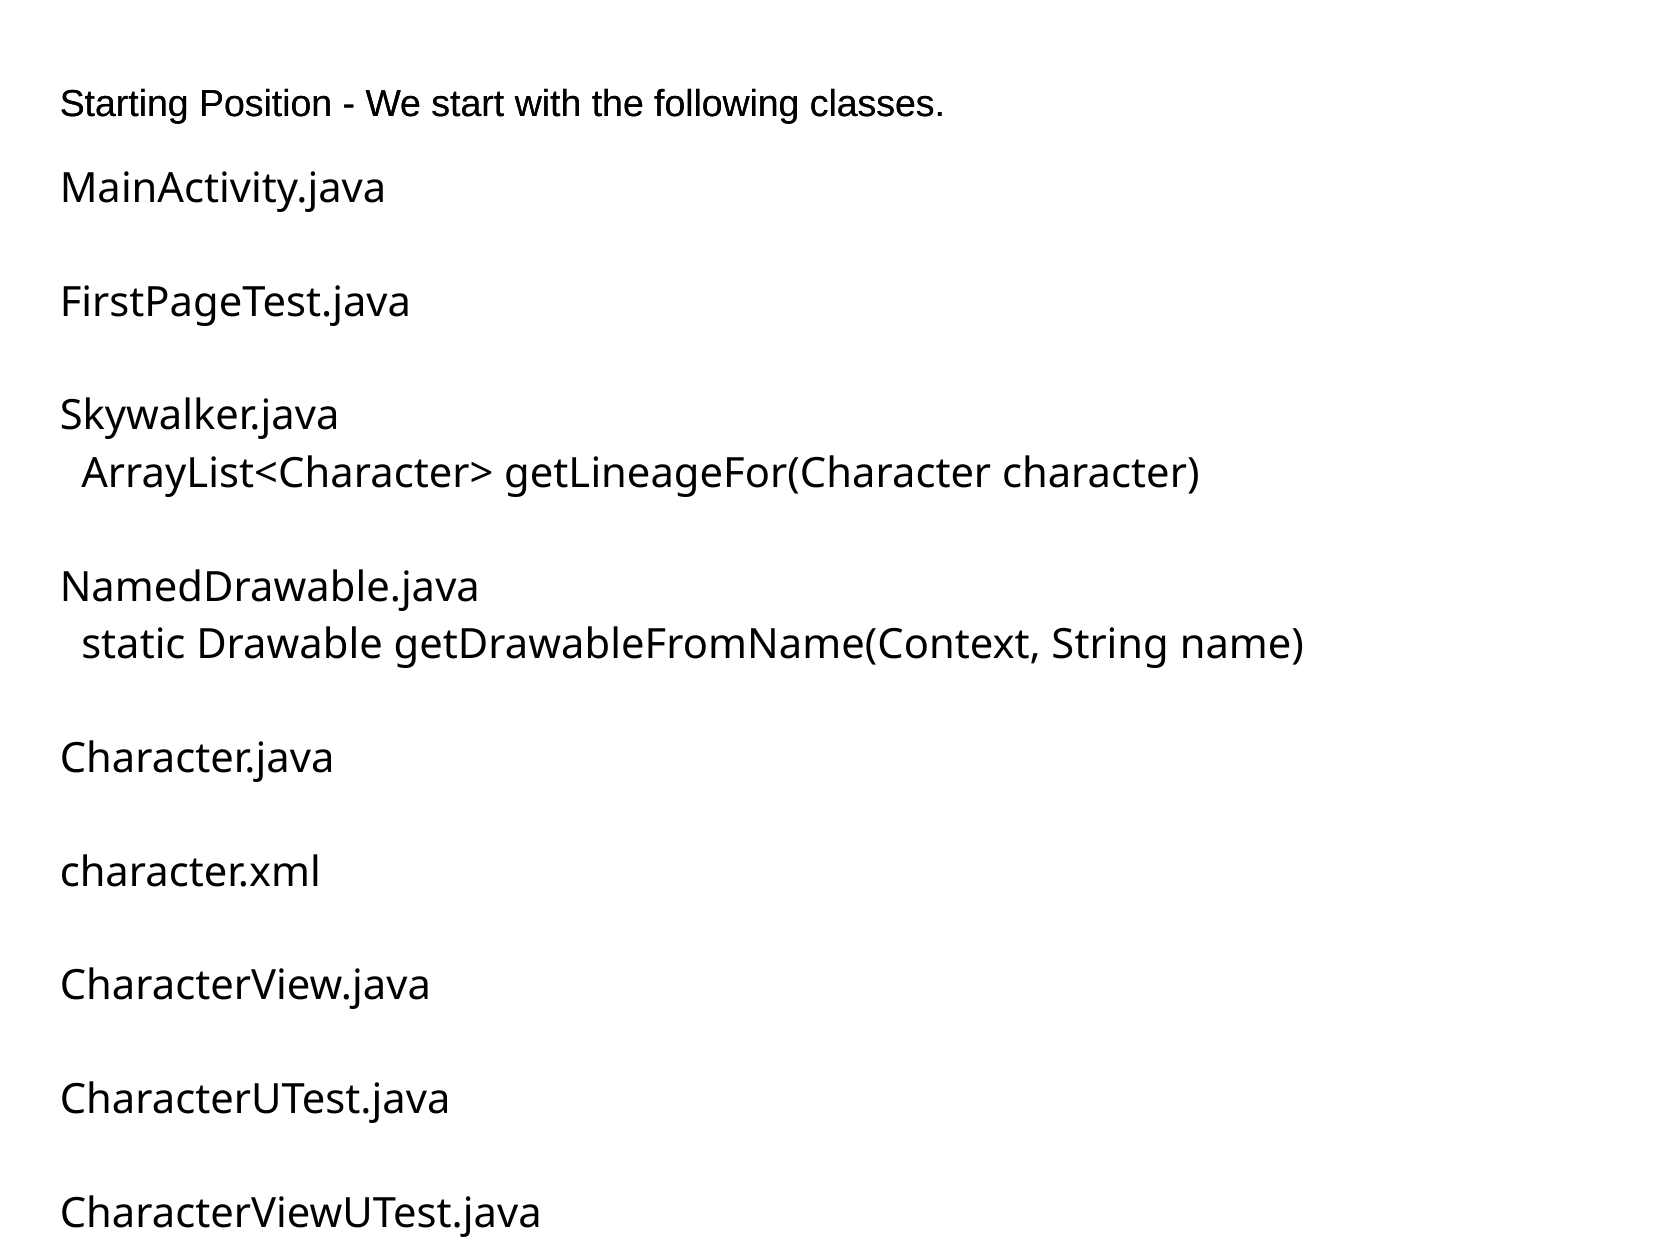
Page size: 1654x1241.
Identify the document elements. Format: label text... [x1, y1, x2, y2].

text_box Starting Position - We start with the following classes. [45, 75, 1186, 132]
text_box MainActivity.java FirstPageTest.java Skywalker.java ArrayList<Character> getLineageFor(Character character) NamedDrawable.java static Drawable getDrawableFromName(Context, String name) Character.java character.xml CharacterView.java CharacterUTest.java CharacterViewUTest.java [45, 150, 1621, 1232]
